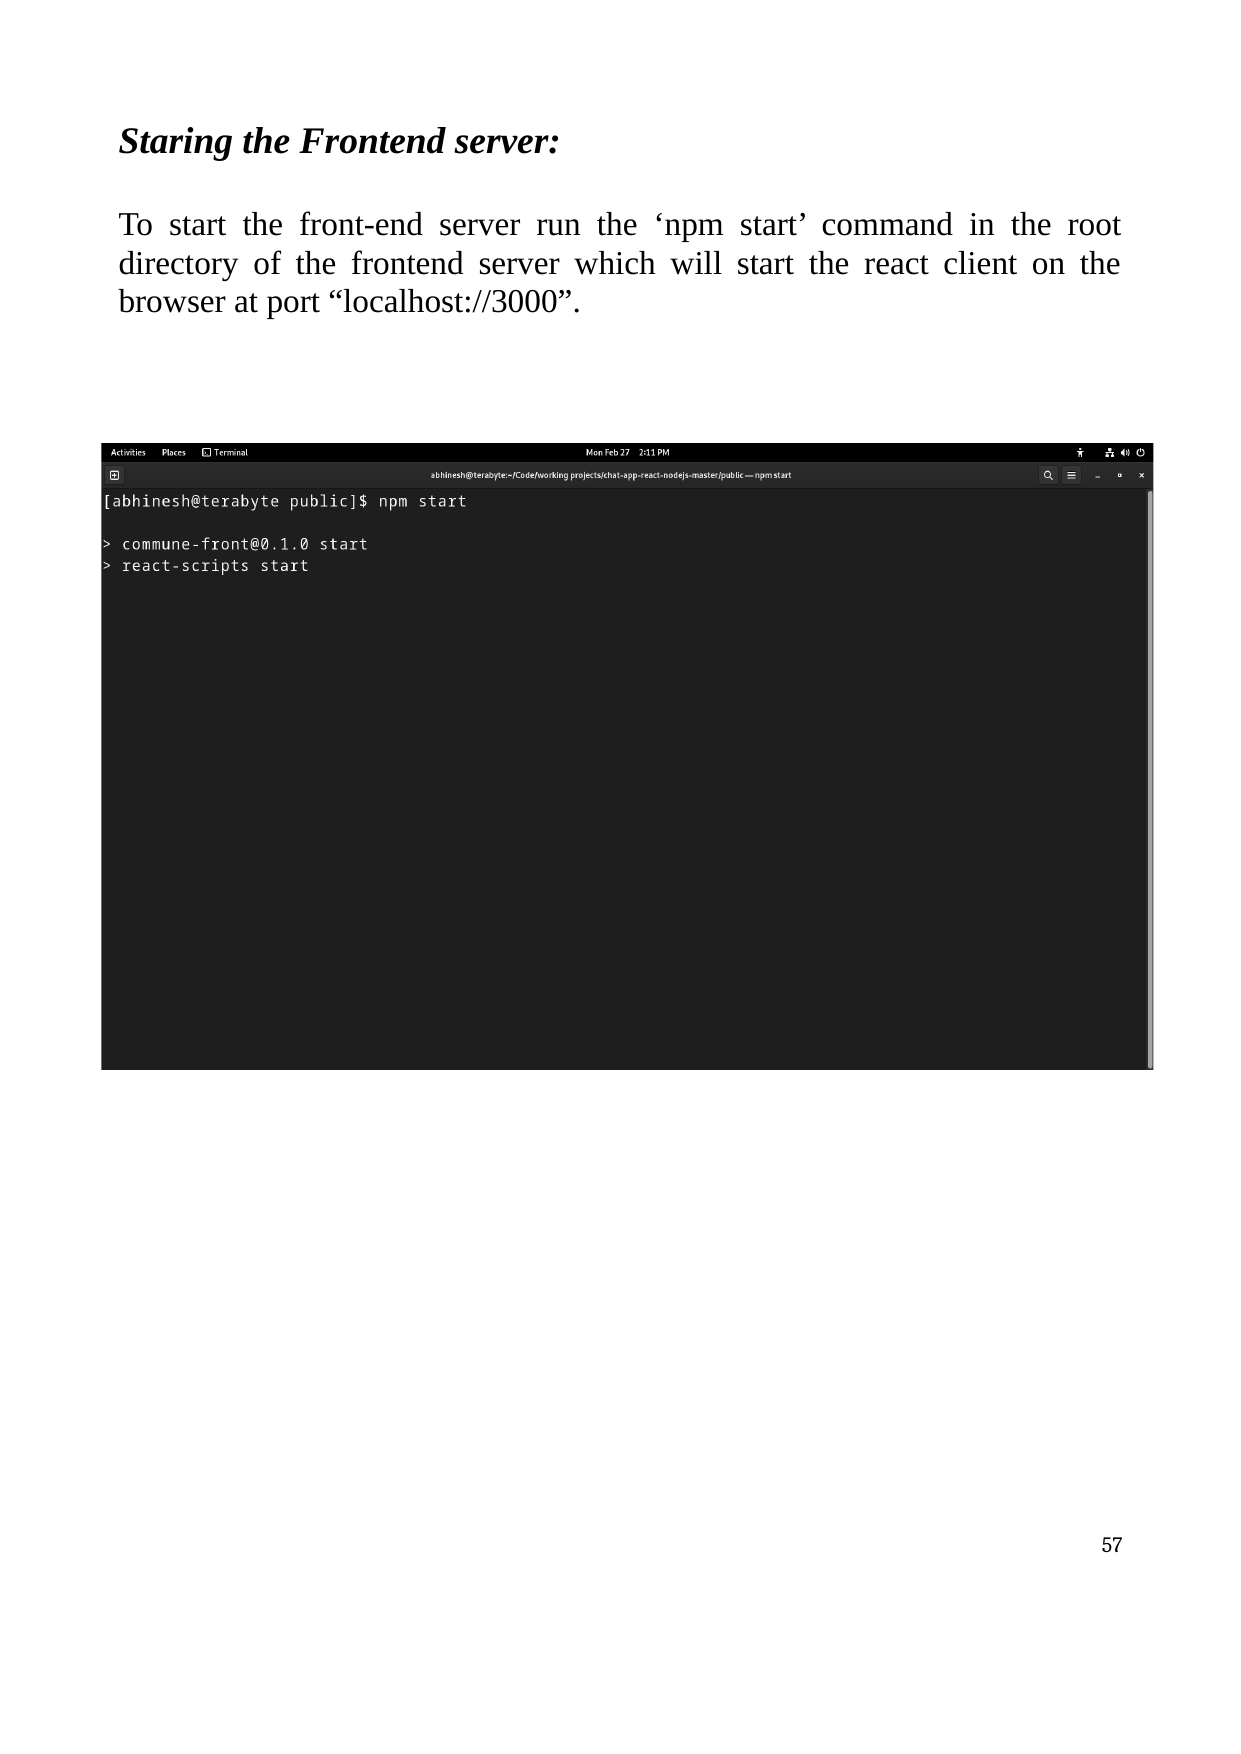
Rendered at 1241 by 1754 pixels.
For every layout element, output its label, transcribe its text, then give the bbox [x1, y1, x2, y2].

picture [101, 443, 1154, 1070]
text Staring the Frontend server: [118, 118, 1122, 161]
text To start the front-end server run the ‘npm start’ command in the root directory of the frontend server which will start the react client on the browser at port “localhost://3000”. [118, 204, 1122, 319]
text 57 [118, 1533, 1122, 1558]
